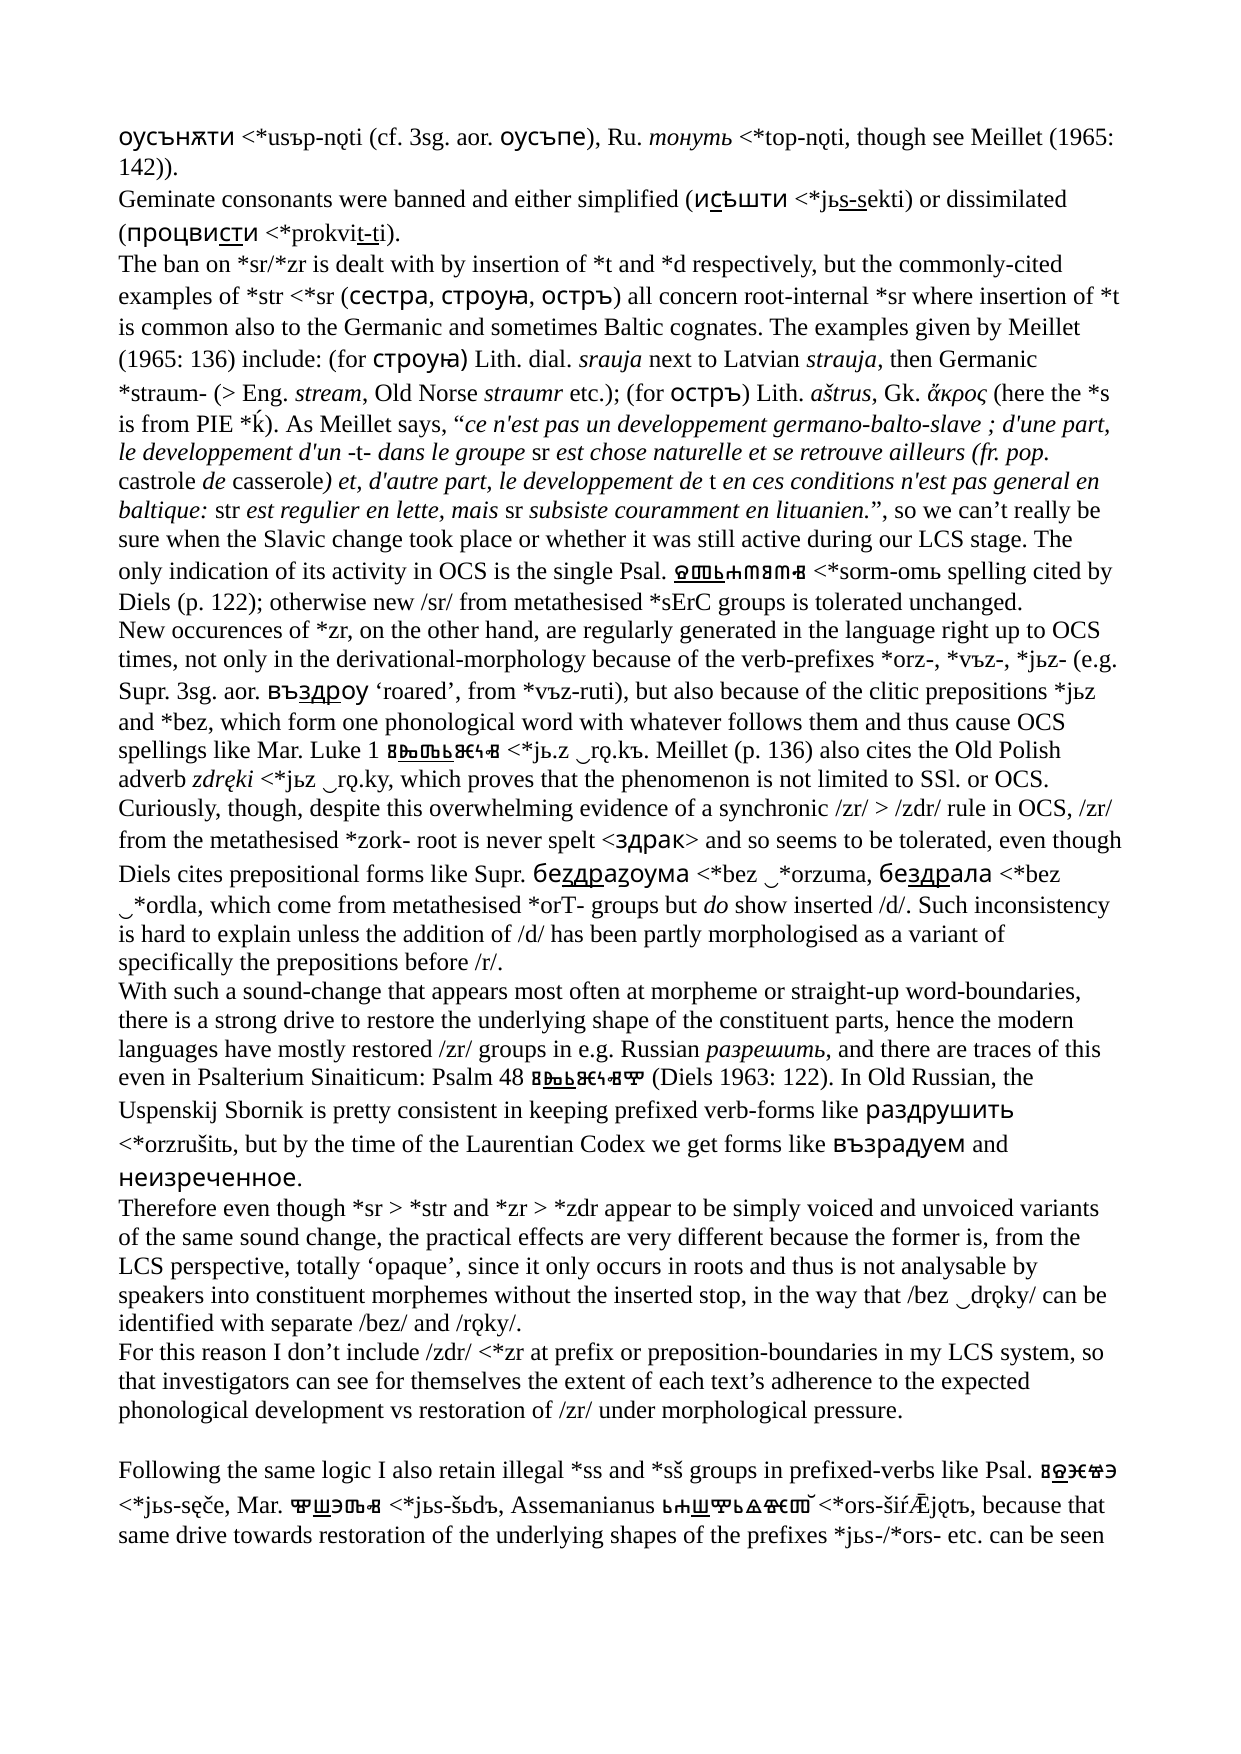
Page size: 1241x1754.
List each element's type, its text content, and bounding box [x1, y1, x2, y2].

text Following the same logic I also retain illegal *ss and *sš groups in prefixed-verbs like Psal. ⰻⱄⱗⱍⰵ <*jьs‑sęče, Mar. ⰺⱎⰵⰴⱏ <*jьs‑šьdъ, Assemanianus ⱃⰰⱎⰹⱃⱑⱙⱅ̆ <*ors‑šiŕǢjǫtъ, because that same drive towards restoration of the underlying shapes of the prefixes *jьs‑/*ors‑ etc. can be seen [118, 1452, 1122, 1549]
text The ban on *sr/*zr is dealt with by insertion of *t and *d respectively, but the commonly-cited examples of *str <*sr (сестра, строуꙗ, остръ) all concern root-internal *sr where insertion of *t is common also to the Germanic and sometimes Baltic cognates. The examples given by Meillet (1965: 136) include: (for строуꙗ) Lith. dial. srauja next to Latvian strauja, then Germanic *straum‑ (> Eng. stream, Old Norse straumr etc.); (for остръ) Lith. aštrus, Gk. ἄκρος ­(here the *s is from PIE *ḱ). As Meillet says, “ce n'est pas un developpement germano-balto-slave ; d'une part, le developpement d'un -t- dans le groupe sr est chose naturelle et se retrouve ailleurs (fr. pop. castrole de casserole) et, d'autre part, le developpement de t en ces conditions n'est pas general en baltique: str est regulier en lette, mais sr subsiste couramment en lituanien.”, so we can’t really be sure when the Slavic change took place or whether it was still active during our LCS stage. The only indication of its activity in OCS is the single Psal. ⱄⱅⱃⰰⰿⱁⰿⱐ <*sorm-omь spelling cited by Diels (p. 122); otherwise new /sr/ from metathesised *sErC groups is tolerated unchanged. [118, 249, 1122, 615]
text New occurences of *zr, on the other hand, are regularly generated in the language right up to OCS times, not only in the derivational-morphology because of the verb-prefixes *orz‑, *vъz‑, *jьz‑ (e.g. Supr. 3sg. aor. въздроу ‘roared’, from *vъz-ruti), but also because of the clitic prepositions *jьz and *bez, which form one phonological word with whatever follows them and thus cause OCS spellings like Mar. Luke 1 ⰻⰸⰴⱃⱘⰽⱏ <*jь.z ‿rǫ.kъ. Meillet (p. 136) also cites the Old Polish adverb zdręki <*jьz ‿rǫ.ky, which proves that the phenomenon is not limited to SSl. or OCS. Curiously, though, despite this overwhelming evidence of a synchronic /zr/ > /zdr/ rule in OCS, /zr/ from the metathesised *zork‑ root is never spelt <здрак> and so seems to be tolerated, even though Diels cites prepositional forms like Supr. беꙁдраꙁоума <*bez ‿*orzuma, бездрала <*bez ‿*ordla, which come from metathesised *orT‑ groups but do show inserted /d/. Such inconsistency is hard to explain unless the addition of /d/ has been partly morphologised as a variant of specifically the prepositions before /r/. [118, 615, 1122, 976]
text For this reason I don’t include /zdr/ <*zr at prefix or preposition-boundaries in my LCS system, so that investigators can see for themselves the extent of each text’s adherence to the expected phonological development vs restoration of /zr/ under morphological pressure. [118, 1337, 1122, 1423]
text Therefore even though *sr > *str and *zr > *zdr appear to be simply voiced and unvoiced variants of the same sound change, the practical effects are very different because the former is, from the LCS perspective, totally ‘opaque’, since it only occurs in roots and thus is not analysable by speakers into constituent morphemes without the inserted stop, in the way that /bez ‿drǫky/ can be identified with separate /bez/ and /rǫky/. [118, 1193, 1122, 1337]
text With such a sound-change that appears most often at morpheme or straight-up word-boundaries, there is a strong drive to restore the underlying shape of the constituent parts, hence the modern languages have mostly restored /zr/ groups in e.g. Russian разрешить, and there are traces of this even in Psalterium Sinaiticum: Psalm 48 ⰻⰸⱃⱘⰽⱏⰹ (Diels 1963: 122). In Old Russian, the Uspenskij Sbornik is pretty consistent in keeping prefixed verb-forms like раздрушить <*orzrušitь, but by the time of the Laurentian Codex we get forms like възрадуем and неизреченное. [118, 976, 1122, 1193]
text Geminate consonants were banned and either simplified (исѣшти <*jьs-sekti) or dissimilated (процвисти <*prokvit-ti). [118, 181, 1122, 249]
text оусънѫти <*usъp-nǫti (cf. 3sg. aor. оусъпе), Ru. тонуть <*top‑nǫti, though see Meillet (1965: 142)). [118, 118, 1122, 181]
